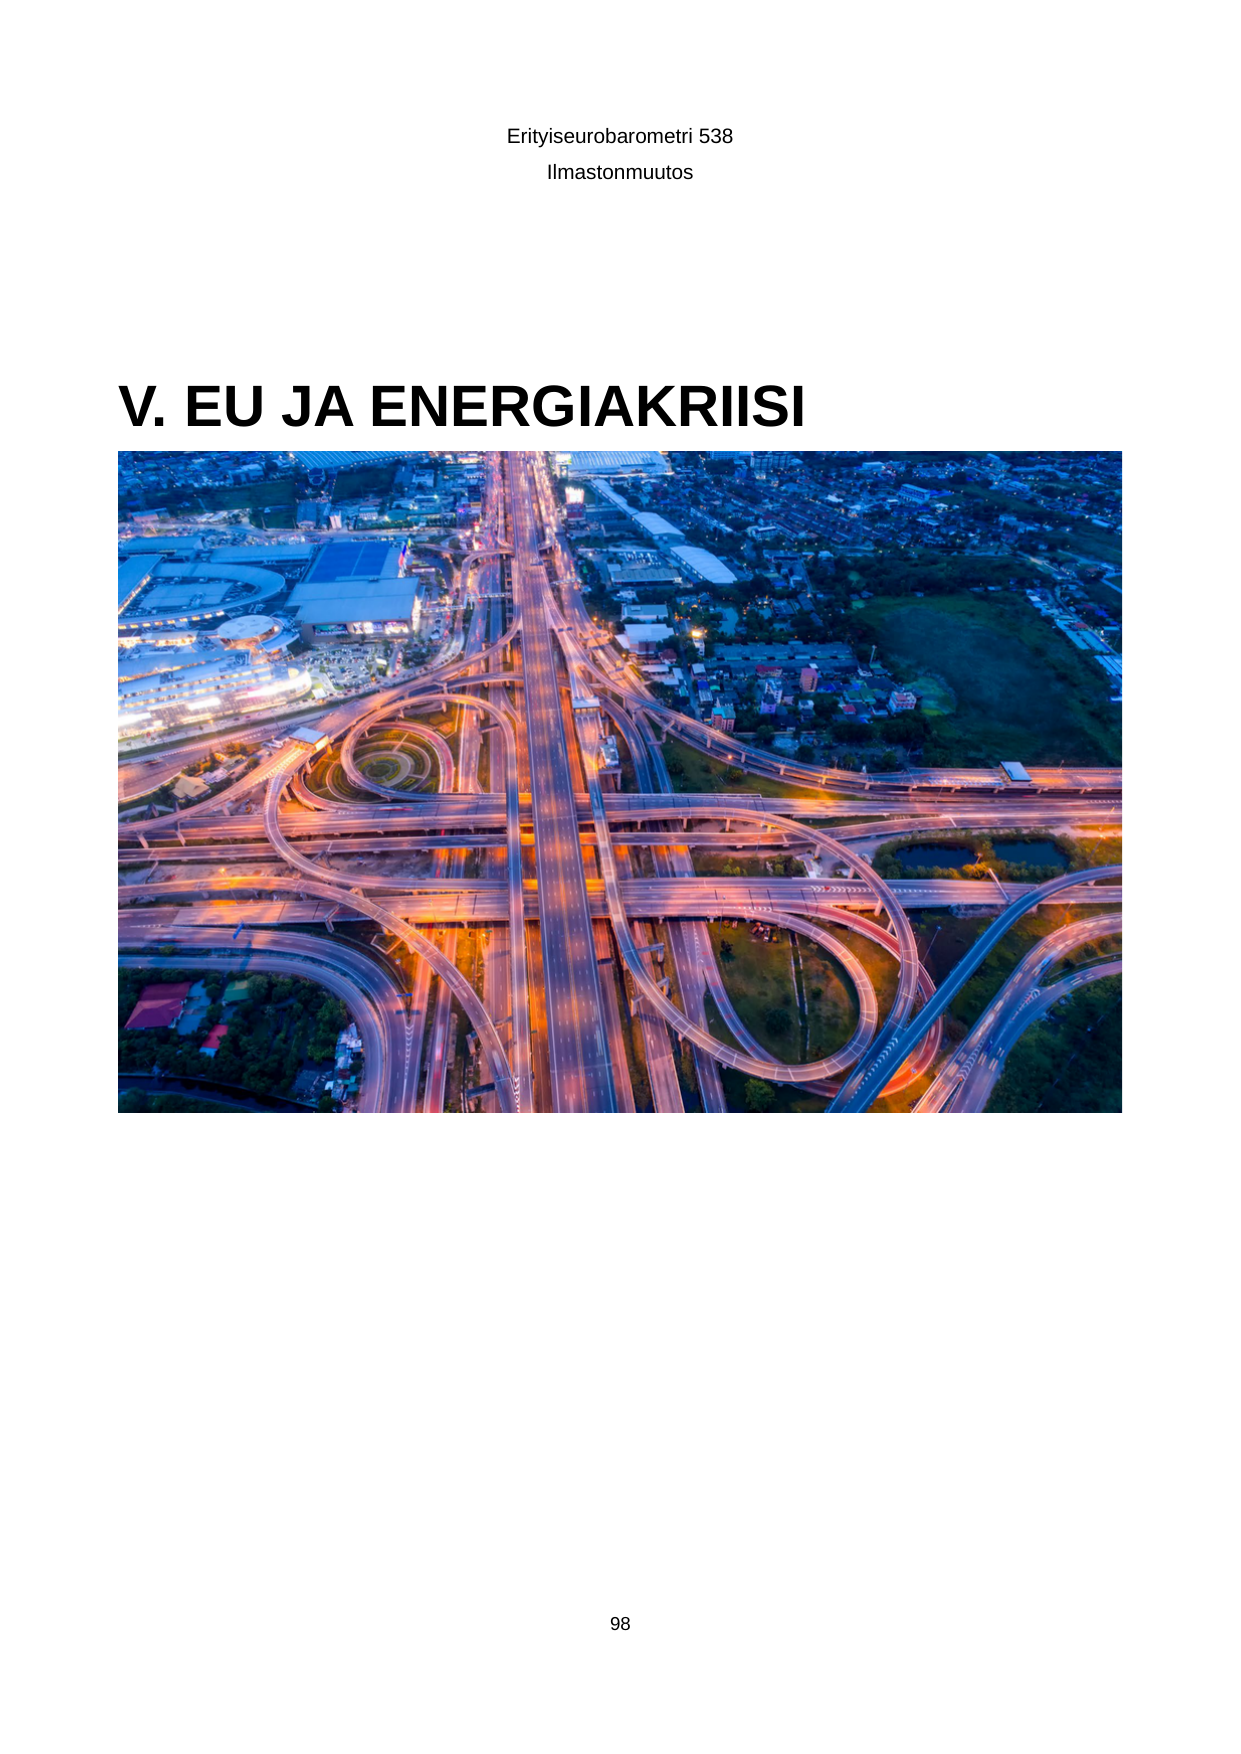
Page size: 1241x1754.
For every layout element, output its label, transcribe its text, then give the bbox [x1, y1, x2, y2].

picture [1080, 700, 1088, 705]
picture [1089, 707, 1123, 730]
picture [1115, 1091, 1123, 1100]
picture [1115, 1108, 1123, 1113]
subtitle V. EU JA ENERGIAKRIISI [118, 372, 1122, 439]
picture [118, 451, 1123, 1113]
